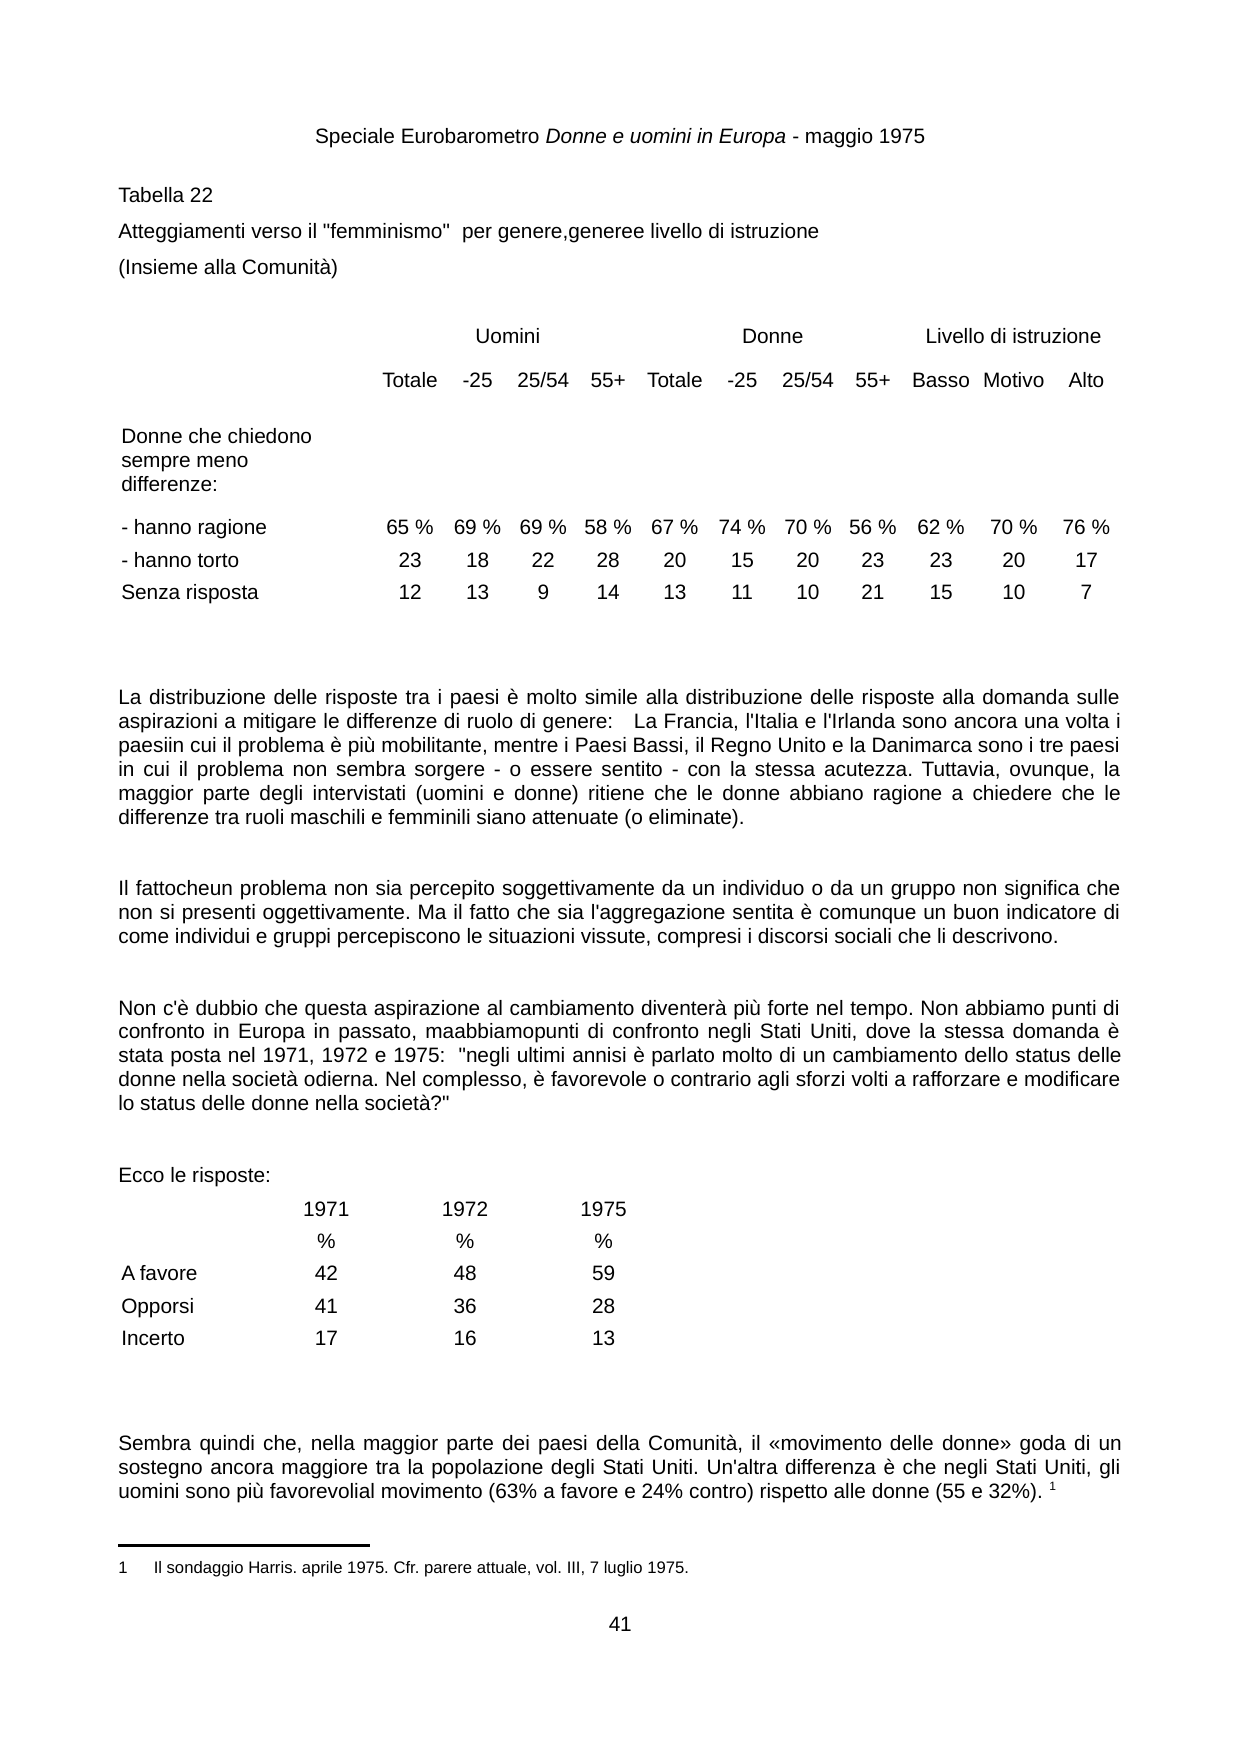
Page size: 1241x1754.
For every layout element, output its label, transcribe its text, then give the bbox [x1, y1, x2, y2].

table_cell -25 [444, 352, 510, 408]
table_cell [327, 408, 375, 511]
table_cell 20 [775, 543, 841, 576]
table_cell [510, 408, 576, 511]
table_header Donne [640, 320, 905, 352]
table_cell 67 % [640, 511, 709, 543]
table_cell 59 [534, 1257, 673, 1289]
table_cell 9 [510, 576, 576, 608]
table_cell 25/54 [510, 352, 576, 408]
table_cell 55+ [841, 352, 905, 408]
table_header Uomini [375, 320, 640, 352]
table_cell [118, 352, 327, 408]
table_cell 20 [640, 543, 709, 576]
table_cell Basso [905, 352, 977, 408]
table_cell 11 [709, 576, 775, 608]
table_cell 48 [395, 1257, 534, 1289]
table_cell 76 % [1050, 511, 1122, 543]
table_cell 28 [534, 1289, 673, 1322]
text Il fattocheun problema non sia percepito soggettivamente da un individuo o da un gruppo non significa che non si presenti oggettivamente. Ma il fatto che sia l'aggregazione sentita è comunque un buon indicatore di come individui e gruppi percepiscono le situazioni vissute, compresi i discorsi sociali che li descrivono. [118, 876, 1122, 948]
table_cell Opporsi [118, 1289, 257, 1322]
table_header 1975 [534, 1192, 673, 1224]
table_cell 28 [576, 543, 640, 576]
text La distribuzione delle risposte tra i paesi è molto simile alla distribuzione delle risposte alla domanda sulle aspirazioni a mitigare le differenze di ruolo di genere: La Francia, l'Italia e l'Irlanda sono ancora una volta i paesiin cui il problema è più mobilitante, mentre i Paesi Bassi, il Regno Unito e la Danimarca sono i tre paesi in cui il problema non sembra sorgere - o essere sentito - con la stessa acutezza. Tuttavia, ovunque, la maggior parte degli intervistati (uomini e donne) ritiene che le donne abbiano ragione a chiedere che le differenze tra ruoli maschili e femminili siano attenuate (o eliminate). [118, 685, 1122, 829]
table_cell -25 [709, 352, 775, 408]
table_cell [775, 408, 841, 511]
table_cell [977, 408, 1050, 511]
table_cell 15 [905, 576, 977, 608]
table_cell 18 [444, 543, 510, 576]
table_cell 41 [257, 1289, 395, 1322]
table_cell 10 [775, 576, 841, 608]
table_cell 69 % [444, 511, 510, 543]
table_cell 17 [257, 1322, 395, 1354]
table_cell Donne che chiedono sempre meno differenze: [118, 408, 327, 511]
table_cell Incerto [118, 1322, 257, 1354]
text Tabella 22 [118, 183, 1122, 207]
table_header [118, 1192, 257, 1224]
table_cell [444, 408, 510, 511]
text Non c'è dubbio che questa aspirazione al cambiamento diventerà più forte nel tempo. Non abbiamo punti di confronto in Europa in passato, maabbiamopunti di confronto negli Stati Uniti, dove la stessa domanda è stata posta nel 1971, 1972 e 1975: "negli ultimi annisi è parlato molto di un cambiamento dello status delle donne nella società odierna. Nel complesso, è favorevole o contrario agli sforzi volti a rafforzare e modificare lo status delle donne nella società?" [118, 995, 1122, 1115]
table_cell 15 [709, 543, 775, 576]
table_cell [327, 543, 375, 576]
table_cell [327, 511, 375, 543]
table_cell 70 % [775, 511, 841, 543]
table_cell 69 % [510, 511, 576, 543]
table_cell 20 [977, 543, 1050, 576]
table_cell [327, 576, 375, 608]
table_cell 13 [534, 1322, 673, 1354]
table_cell [375, 408, 444, 511]
table_cell % [395, 1225, 534, 1257]
table_cell % [257, 1225, 395, 1257]
text Atteggiamenti verso il "femminismo" per genere,generee livello di istruzione [118, 219, 1122, 243]
table_cell [841, 408, 905, 511]
table_cell 70 % [977, 511, 1050, 543]
table_header Livello di istruzione [905, 320, 1122, 352]
table_header [327, 320, 375, 352]
table_cell 23 [375, 543, 444, 576]
table_cell 13 [640, 576, 709, 608]
table_cell - hanno ragione [118, 511, 327, 543]
table_cell 22 [510, 543, 576, 576]
text Il sondaggio Harris. aprile 1975. Cfr. parere attuale, vol. III, 7 luglio 1975. [118, 1557, 1122, 1577]
table_cell Alto [1050, 352, 1122, 408]
table_cell 65 % [375, 511, 444, 543]
table_cell [640, 408, 709, 511]
table_cell A favore [118, 1257, 257, 1289]
table_cell [576, 408, 640, 511]
table_cell 56 % [841, 511, 905, 543]
table_cell [709, 408, 775, 511]
table_cell Senza risposta [118, 576, 327, 608]
table_cell 42 [257, 1257, 395, 1289]
table_cell 23 [841, 543, 905, 576]
table_cell [327, 352, 375, 408]
text Ecco le risposte: [118, 1162, 1122, 1186]
table_cell Totale [640, 352, 709, 408]
text Sembra quindi che, nella maggior parte dei paesi della Comunità, il «movimento delle donne» goda di un sostegno ancora maggiore tra la popolazione degli Stati Uniti. Un'altra differenza è che negli Stati Uniti, gli uomini sono più favorevolial movimento (63% a favore e 24% contro) rispetto alle donne (55 e 32%). [118, 1431, 1122, 1503]
table_cell % [534, 1225, 673, 1257]
table_header 1971 [257, 1192, 395, 1224]
table_cell [905, 408, 977, 511]
table_cell 58 % [576, 511, 640, 543]
table_cell 14 [576, 576, 640, 608]
table_cell 17 [1050, 543, 1122, 576]
table_cell Totale [375, 352, 444, 408]
table_cell - hanno torto [118, 543, 327, 576]
table_cell 55+ [576, 352, 640, 408]
table_cell 23 [905, 543, 977, 576]
table_cell [1050, 408, 1122, 511]
table_cell 12 [375, 576, 444, 608]
table_cell [118, 1225, 257, 1257]
table_cell 16 [395, 1322, 534, 1354]
table_cell 74 % [709, 511, 775, 543]
table_cell 13 [444, 576, 510, 608]
table_header 1972 [395, 1192, 534, 1224]
table_cell 7 [1050, 576, 1122, 608]
table_cell Motivo [977, 352, 1050, 408]
table_cell 62 % [905, 511, 977, 543]
table_header [118, 320, 327, 352]
text (Insieme alla Comunità) [118, 254, 1122, 278]
table_cell 10 [977, 576, 1050, 608]
table_cell 36 [395, 1289, 534, 1322]
table_cell 25/54 [775, 352, 841, 408]
table_cell 21 [841, 576, 905, 608]
